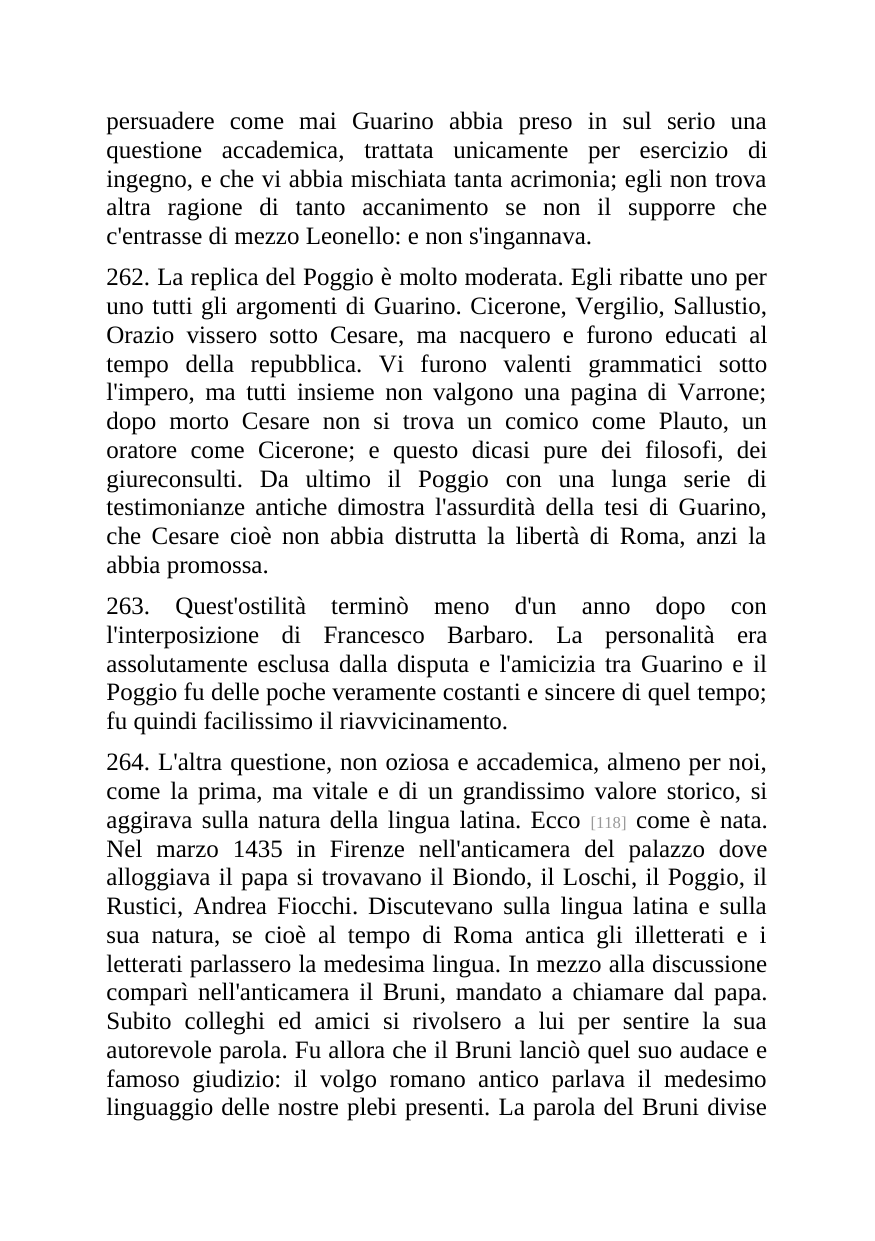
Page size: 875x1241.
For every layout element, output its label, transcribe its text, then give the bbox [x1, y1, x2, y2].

text persuadere come mai Guarino abbia preso in sul serio una questione accademica, trattata unicamente per esercizio di ingegno, e che vi abbia mischiata tanta acrimonia; egli non trova altra ragione di tanto accanimento se non il supporre che c'entrasse di mezzo Leonello: e non s'ingannava. [106, 106, 768, 250]
text 263. Quest'ostilità terminò meno d'un anno dopo con l'interposizione di Francesco Barbaro. La personalità era assolutamente esclusa dalla disputa e l'amicizia tra Guarino e il Poggio fu delle poche veramente costanti e sincere di quel tempo; fu quindi facilissimo il riavvicinamento. [106, 591, 768, 735]
text 262. La replica del Poggio è molto moderata. Egli ribatte uno per uno tutti gli argomenti di Guarino. Cicerone, Vergilio, Sallustio, Orazio vissero sotto Cesare, ma nacquero e furono educati al tempo della repubblica. Vi furono valenti grammatici sotto l'impero, ma tutti insieme non valgono una pagina di Varrone; dopo morto Cesare non si trova un comico come Plauto, un oratore come Cicerone; e questo dicasi pure dei filosofi, dei giureconsulti. Da ultimo il Poggio con una lunga serie di testimonianze antiche dimostra l'assurdità della tesi di Guarino, che Cesare cioè non abbia distrutta la libertà di Roma, anzi la abbia promossa. [106, 262, 768, 579]
text 264. L'altra questione, non oziosa e accademica, almeno per noi, come la prima, ma vitale e di un grandissimo valore storico, si aggirava sulla natura della lingua latina. Ecco [118] come è nata. Nel marzo 1435 in Firenze nell'anticamera del palazzo dove alloggiava il papa si trovavano il Biondo, il Loschi, il Poggio, il Rustici, Andrea Fiocchi. Discutevano sulla lingua latina e sulla sua natura, se cioè al tempo di Roma antica gli illetterati e i letterati parlassero la medesima lingua. In mezzo alla discussione comparì nell'anticamera il Bruni, mandato a chiamare dal papa. Subito colleghi ed amici si rivolsero a lui per sentire la sua autorevole parola. Fu allora che il Bruni lanciò quel suo audace e famoso giudizio: il volgo romano antico parlava il medesimo linguaggio delle nostre plebi presenti. La parola del Bruni divise [106, 747, 768, 1121]
